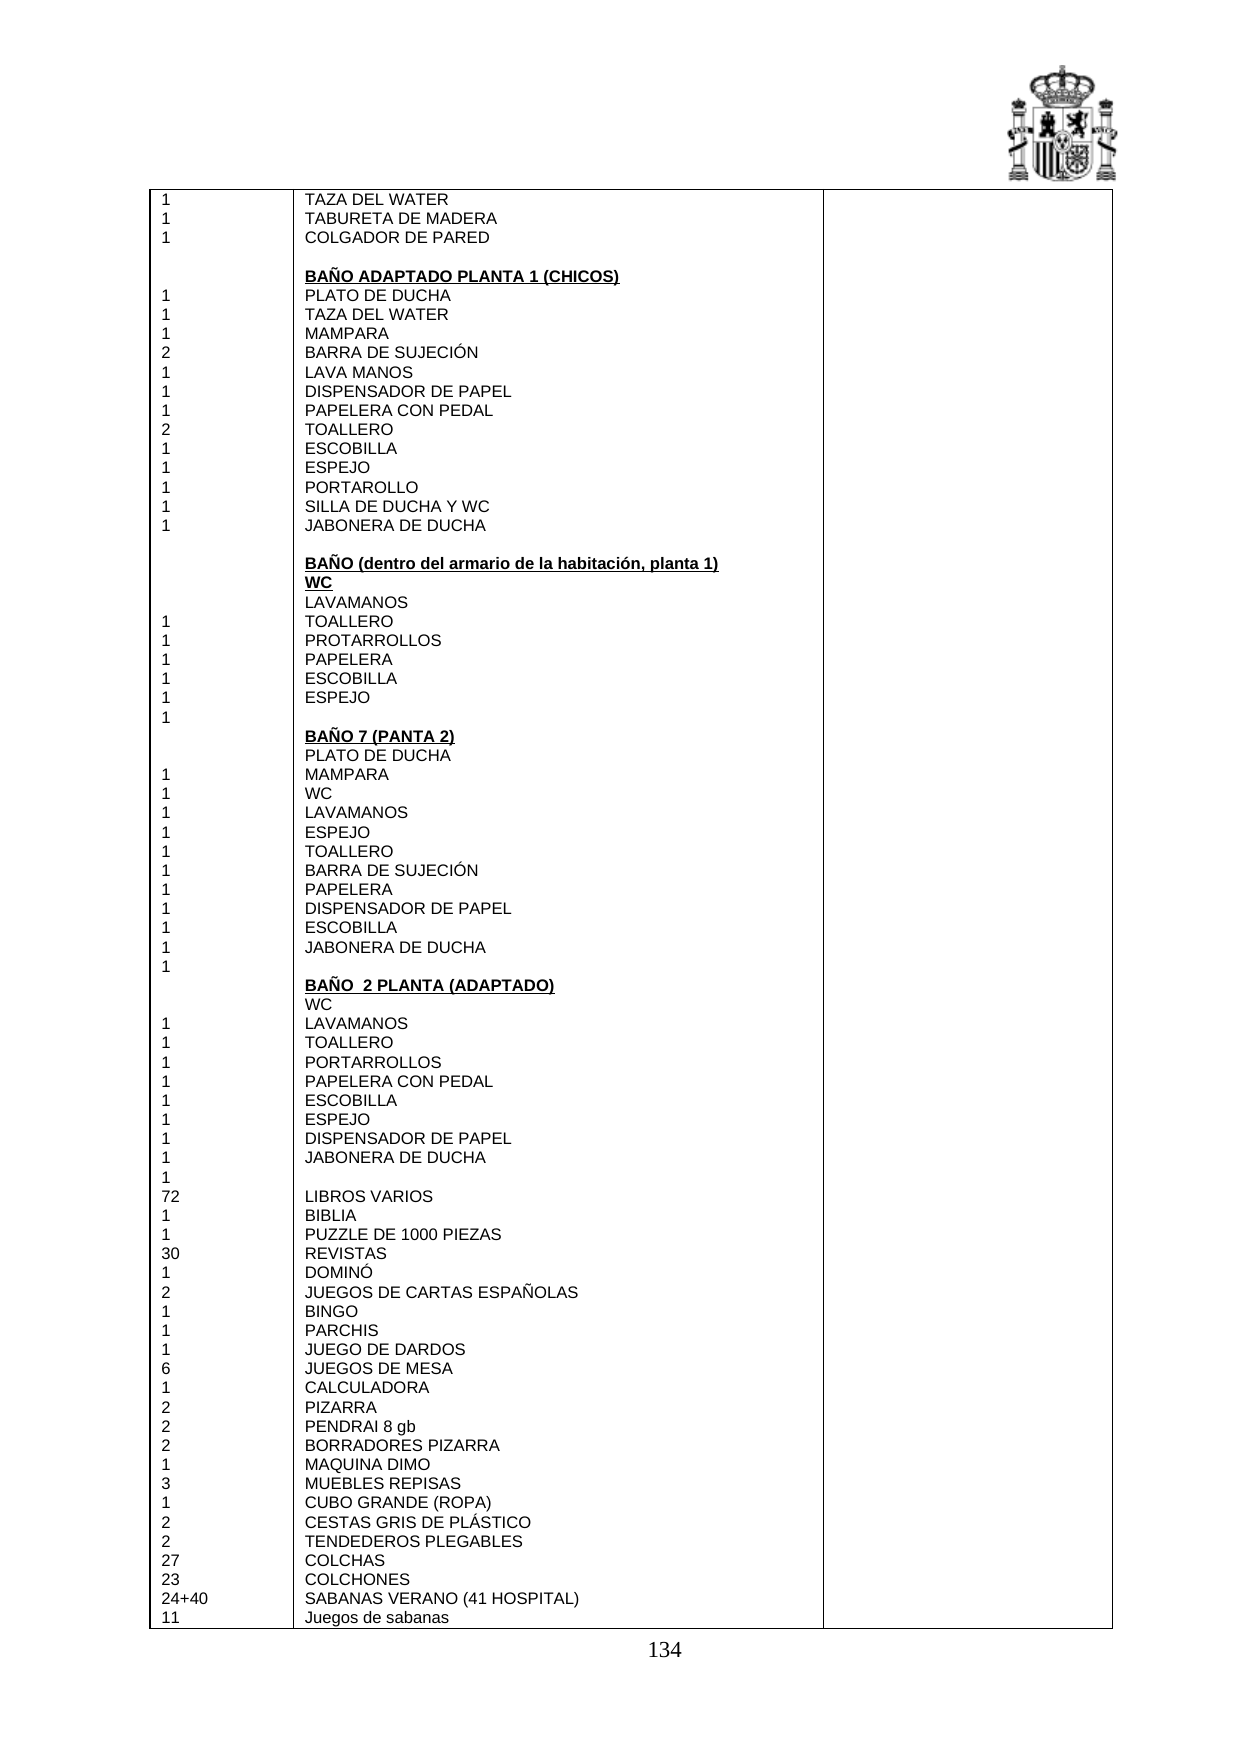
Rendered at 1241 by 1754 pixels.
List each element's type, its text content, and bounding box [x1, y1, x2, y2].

table_cell 1 1 1 1 1 1 2 1 1 1 2 1 1 1 1 1 1 1 1 1 1 1 1 1 1 1 1 1 1 1 1 1 1 1 1 1 1 1 1 1 1 1 72 1 1 30 1 2 1 1 1 6 1 2 2 2 1 3 1 2 2 27 23 24+40 11 [151, 190, 293, 1627]
table_cell TAZA DEL WATER TABURETA DE MADERA COLGADOR DE PARED BAÑO ADAPTADO PLANTA 1 (CHICOS) PLATO DE DUCHA TAZA DEL WATER MAMPARA BARRA DE SUJECIÓN LAVA MANOS DISPENSADOR DE PAPEL PAPELERA CON PEDAL TOALLERO ESCOBILLA ESPEJO PORTAROLLO SILLA DE DUCHA Y WC JABONERA DE DUCHA BAÑO (dentro del armario de la habitación, planta 1) WC LAVAMANOS TOALLERO PROTARROLLOS PAPELERA ESCOBILLA ESPEJO BAÑO 7 (PANTA 2) PLATO DE DUCHA MAMPARA WC LAVAMANOS ESPEJO TOALLERO BARRA DE SUJECIÓN PAPELERA DISPENSADOR DE PAPEL ESCOBILLA JABONERA DE DUCHA BAÑO 2 PLANTA (ADAPTADO) WC LAVAMANOS TOALLERO PORTARROLLOS PAPELERA CON PEDAL ESCOBILLA ESPEJO DISPENSADOR DE PAPEL JABONERA DE DUCHA LIBROS VARIOS BIBLIA PUZZLE DE 1000 PIEZAS REVISTAS DOMINÓ JUEGOS DE CARTAS ESPAÑOLAS BINGO PARCHIS JUEGO DE DARDOS JUEGOS DE MESA CALCULADORA PIZARRA PENDRAI 8 gb BORRADORES PIZARRA MAQUINA DIMO MUEBLES REPISAS CUBO GRANDE (ROPA) CESTAS GRIS DE PLÁSTICO TENDEDEROS PLEGABLES COLCHAS COLCHONES SABANAS VERANO (41 HOSPITAL) Juegos de sabanas [294, 190, 823, 1627]
table_cell [824, 190, 1112, 1627]
